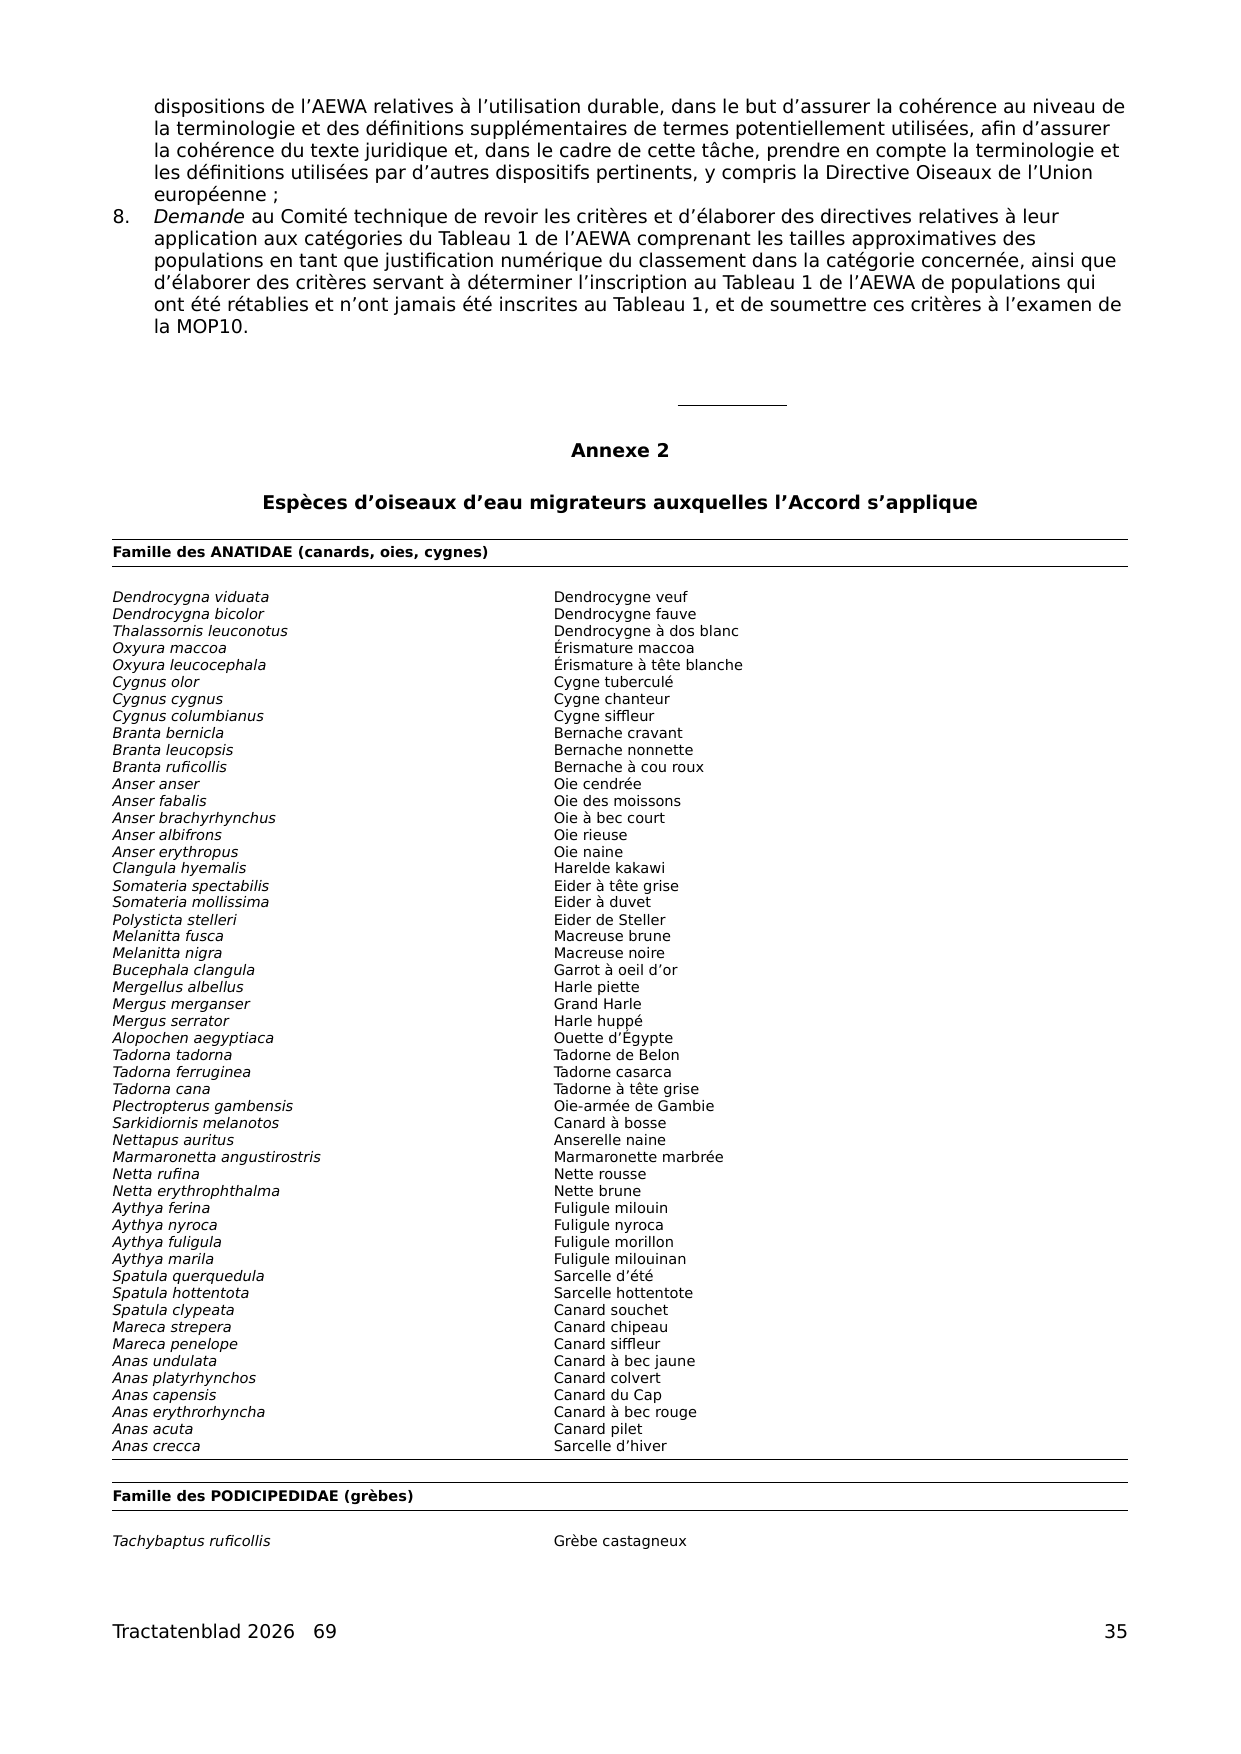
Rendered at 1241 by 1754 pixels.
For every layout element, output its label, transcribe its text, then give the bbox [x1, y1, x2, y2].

table_cell Nette rousse [548, 1166, 1128, 1183]
subtitle Espèces d’oiseaux d’eau migrateurs auxquelles l’Accord s’applique [112, 492, 1128, 514]
table_cell [548, 567, 1128, 589]
table_cell Harle piette [548, 979, 1128, 996]
table_cell Tadorna ferruginea [112, 1064, 547, 1081]
table_cell Macreuse noire [548, 945, 1128, 962]
table_cell Oxyura maccoa [112, 640, 547, 657]
table_cell Fuligule milouinan [548, 1251, 1128, 1268]
table_cell Branta ruficollis [112, 759, 547, 776]
table_cell Nette brune [548, 1183, 1128, 1200]
table_cell Canard souchet [548, 1302, 1128, 1319]
table_cell Eider à duvet [548, 894, 1128, 911]
table_cell Tadorna tadorna [112, 1047, 547, 1064]
table_cell Grèbe castagneux [548, 1533, 1128, 1549]
table_cell Canard pilet [548, 1421, 1128, 1438]
table_cell Cygne siffleur [548, 708, 1128, 724]
table_cell Canard colvert [548, 1370, 1128, 1387]
table_cell Anser erythropus [112, 844, 547, 860]
table_cell Bucephala clangula [112, 962, 547, 979]
table_cell Dendrocygne à dos blanc [548, 623, 1128, 640]
table_cell Dendrocygna bicolor [112, 606, 547, 623]
table_cell Canard siffleur [548, 1336, 1128, 1353]
table_cell Harelde kakawi [548, 860, 1128, 877]
table_cell Fuligule milouin [548, 1200, 1128, 1217]
table_header Famille des ANATIDAE (canards, oies, cygnes) [112, 540, 1128, 566]
table_cell Thalassornis leuconotus [112, 623, 547, 640]
table_cell Clangula hyemalis [112, 860, 547, 877]
table_cell Mergus serrator [112, 1013, 547, 1030]
table_cell Cygne chanteur [548, 691, 1128, 708]
table_cell Aythya nyroca [112, 1217, 547, 1234]
table_cell Canard à bec jaune [548, 1353, 1128, 1370]
table_cell Melanitta fusca [112, 928, 547, 945]
table_cell Tadorne de Belon [548, 1047, 1128, 1064]
table_cell Oie naine [548, 844, 1128, 860]
table_cell Spatula querquedula [112, 1268, 547, 1285]
table_cell Canard à bosse [548, 1115, 1128, 1132]
subtitle Annexe 2 [112, 440, 1128, 462]
table_cell Alopochen aegyptiaca [112, 1030, 547, 1047]
table_cell Érismature maccoa [548, 640, 1128, 657]
table_cell Eider à tête grise [548, 878, 1128, 894]
table_cell Anas erythrorhyncha [112, 1404, 547, 1421]
table_cell Cygnus cygnus [112, 691, 547, 708]
table_cell Branta bernicla [112, 725, 547, 742]
table_cell Anas crecca [112, 1438, 547, 1459]
table_cell Melanitta nigra [112, 945, 547, 962]
table_cell Anas platyrhynchos [112, 1370, 547, 1387]
table_cell [548, 1511, 1128, 1532]
table_cell Mergus merganser [112, 996, 547, 1013]
table_cell Bernache à cou roux [548, 759, 1128, 776]
table_cell Mareca penelope [112, 1336, 547, 1353]
table_cell Marmaronetta angustirostris [112, 1149, 547, 1166]
table_cell Fuligule nyroca [548, 1217, 1128, 1234]
table_cell Oie cendrée [548, 776, 1128, 792]
table_cell Somateria mollissima [112, 894, 547, 911]
table_cell Oie rieuse [548, 826, 1128, 843]
table_cell Harle huppé [548, 1013, 1128, 1030]
table_cell Tadorne à tête grise [548, 1081, 1128, 1098]
table_cell Cygnus columbianus [112, 708, 547, 724]
table_cell Bernache cravant [548, 725, 1128, 742]
table_cell Tadorna cana [112, 1081, 547, 1098]
table_cell Anserelle naine [548, 1132, 1128, 1149]
table_cell Polysticta stelleri [112, 911, 547, 928]
table_cell Oie-armée de Gambie [548, 1098, 1128, 1115]
table_cell Grand Harle [548, 996, 1128, 1013]
table_cell Anser fabalis [112, 793, 547, 809]
table_cell Nettapus auritus [112, 1132, 547, 1149]
table_cell Cygnus olor [112, 674, 547, 691]
table_cell Spatula hottentota [112, 1285, 547, 1302]
table_cell Garrot à oeil d’or [548, 962, 1128, 979]
table_cell [112, 567, 547, 589]
table_cell Canard chipeau [548, 1319, 1128, 1336]
table_cell Sarcelle hottentote [548, 1285, 1128, 1302]
table_cell Macreuse brune [548, 928, 1128, 945]
table_cell Anas undulata [112, 1353, 547, 1370]
table_cell Anser anser [112, 776, 547, 792]
table_cell Dendrocygne fauve [548, 606, 1128, 623]
table_cell Marmaronette marbrée [548, 1149, 1128, 1166]
table_cell Sarcelle d’hiver [548, 1438, 1128, 1459]
table_cell Eider de Steller [548, 911, 1128, 928]
text dispositions de l’AEWA relatives à l’utilisation durable, dans le but d’assurer la cohérence au niveau de la terminologie et des définitions supplémentaires de termes potentiellement utilisées, afin d’assurer la cohérence du texte juridique et, dans le cadre de cette tâche, prendre en compte la terminologie et les définitions utilisées par d’autres dispositifs pertinents, y compris la Directive Oiseaux de l’Union européenne ; [112, 96, 1128, 206]
table_cell Tachybaptus ruficollis [112, 1533, 547, 1549]
table_cell Spatula clypeata [112, 1302, 547, 1319]
table_cell Tadorne casarca [548, 1064, 1128, 1081]
table_cell Bernache nonnette [548, 742, 1128, 758]
table_cell Dendrocygne veuf [548, 589, 1128, 606]
table_cell Aythya fuligula [112, 1234, 547, 1251]
table_cell Érismature à tête blanche [548, 657, 1128, 674]
table_cell Oie des moissons [548, 793, 1128, 809]
table_cell Ouette d’Égypte [548, 1030, 1128, 1047]
table_cell Dendrocygna viduata [112, 589, 547, 606]
table_cell Anser brachyrhynchus [112, 810, 547, 826]
table_cell Plectropterus gambensis [112, 1098, 547, 1115]
text 8. Demande au Comité technique de revoir les critères et d’élaborer des directives relatives à leur application aux catégories du Tableau 1 de l’AEWA comprenant les tailles approximatives des populations en tant que justification numérique du classement dans la catégorie concernée, ainsi que d’élaborer des critères servant à déterminer l’inscription au Tableau 1 de l’AEWA de populations qui ont été rétablies et n’ont jamais été inscrites au Tableau 1, et de soumettre ces critères à l’examen de la MOP10. [112, 206, 1128, 338]
table_cell Anas capensis [112, 1387, 547, 1404]
table_cell Canard à bec rouge [548, 1404, 1128, 1421]
table_cell Anser albifrons [112, 826, 547, 843]
table_cell Oxyura leucocephala [112, 657, 547, 674]
table_cell Anas acuta [112, 1421, 547, 1438]
table_cell Oie à bec court [548, 810, 1128, 826]
table_cell Netta erythrophthalma [112, 1183, 547, 1200]
table_cell [112, 1511, 547, 1532]
table_cell Mareca strepera [112, 1319, 547, 1336]
table_cell Canard du Cap [548, 1387, 1128, 1404]
table_cell Branta leucopsis [112, 742, 547, 758]
table_cell Aythya ferina [112, 1200, 547, 1217]
table_cell Cygne tuberculé [548, 674, 1128, 691]
table_cell Mergellus albellus [112, 979, 547, 996]
table_header Famille des PODICIPEDIDAE (grèbes) [112, 1483, 1128, 1510]
table_cell Fuligule morillon [548, 1234, 1128, 1251]
table_cell Aythya marila [112, 1251, 547, 1268]
table_cell Sarkidiornis melanotos [112, 1115, 547, 1132]
table_cell Somateria spectabilis [112, 878, 547, 894]
table_cell Netta rufina [112, 1166, 547, 1183]
table_cell Sarcelle d’été [548, 1268, 1128, 1285]
